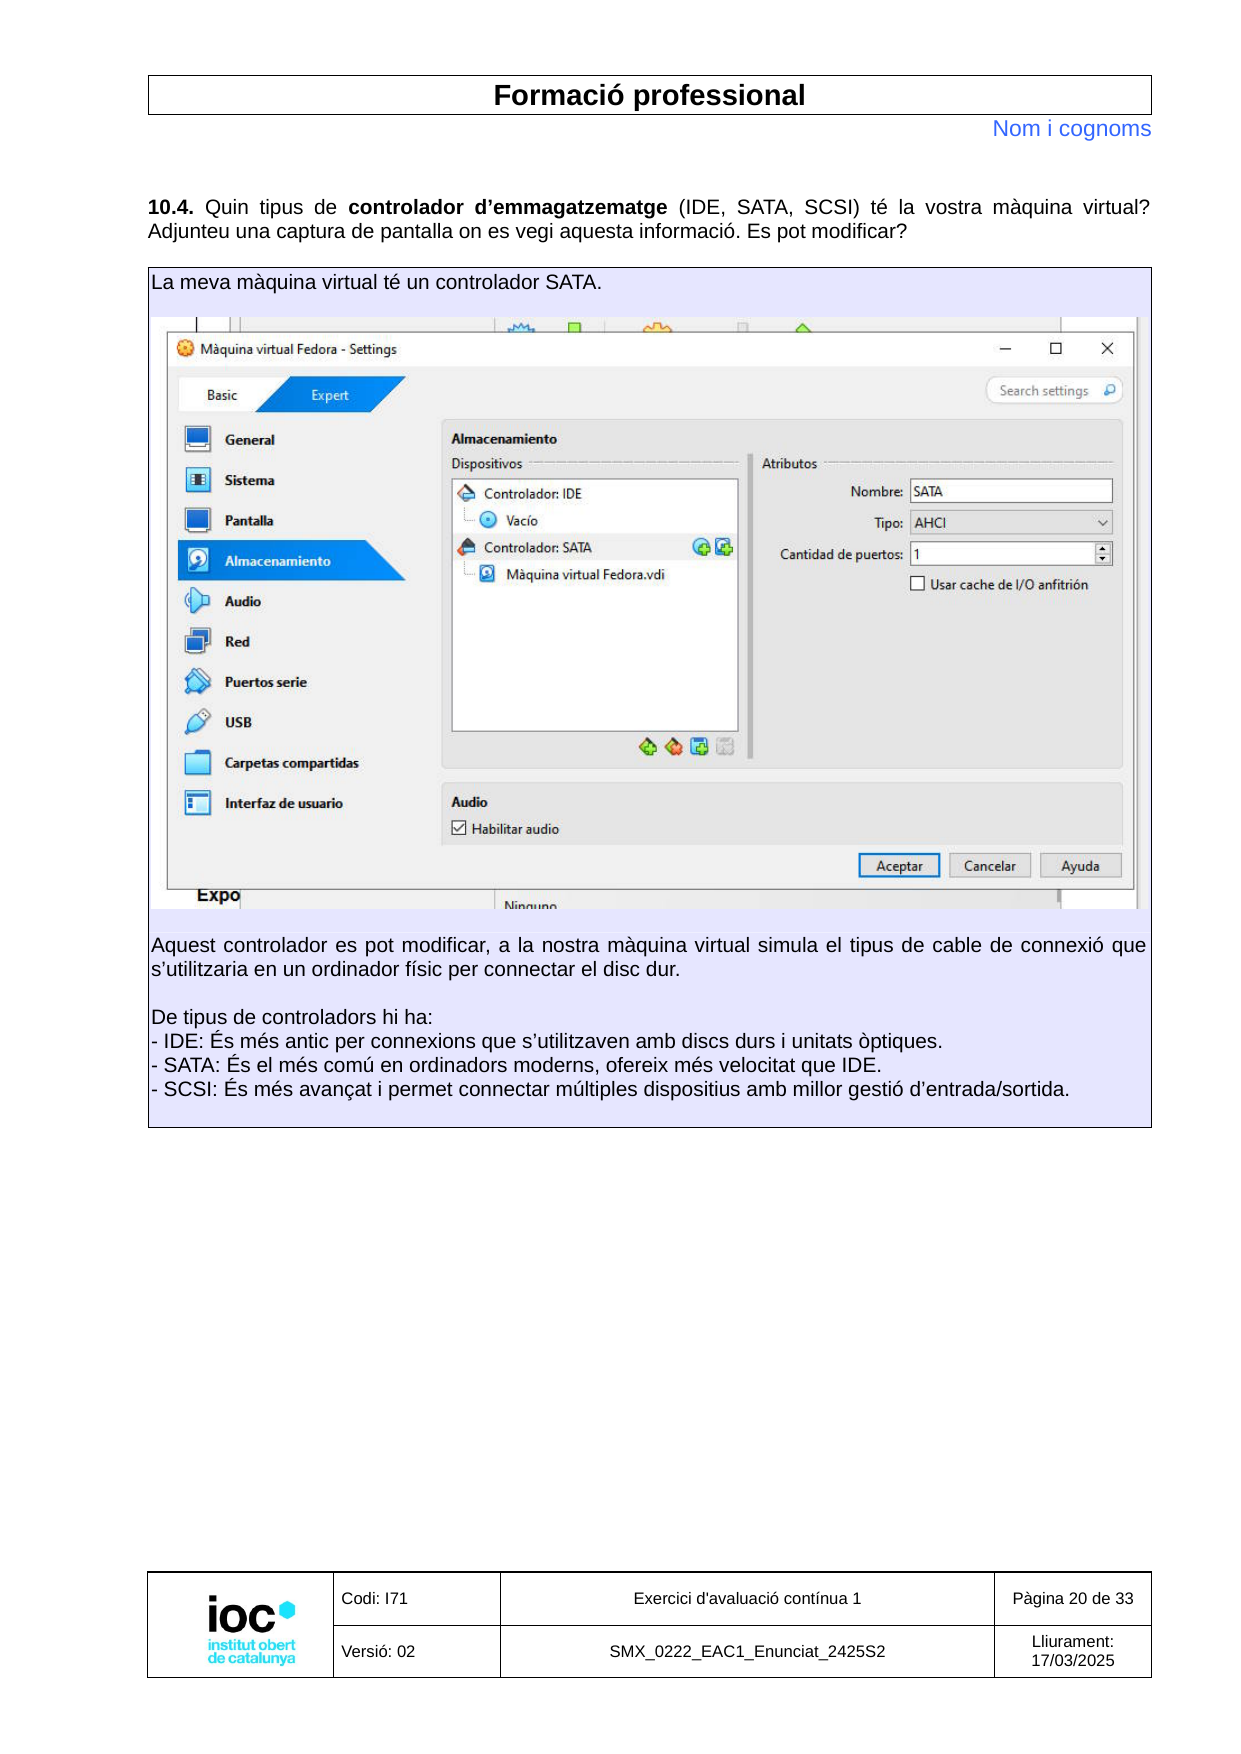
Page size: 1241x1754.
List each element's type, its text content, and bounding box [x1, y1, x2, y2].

text Aquest controlador es pot modificar, a la nostra màquina virtual simula el tipus de cable de connexió que s’utilitzaria en un ordinador físic per connectar el disc dur. [149, 930, 1151, 978]
picture [150, 317, 1149, 909]
picture [195, 1581, 309, 1677]
text - SCSI: És més avançat i permet connectar múltiples dispositius amb millor gestió d’entrada/sortida. [149, 1073, 1151, 1097]
text - SATA: És el més comú en ordinadors moderns, ofereix més velocitat que IDE. [149, 1049, 1151, 1073]
text De tipus de controladors hi ha: [149, 1002, 1151, 1026]
text La meva màquina virtual té un controlador SATA. [149, 268, 1151, 291]
text 10.4. Quin tipus de controlador d’emmagatzematge (IDE, SATA, SCSI) té la vostra màquina virtual? Adjunteu una captura de pantalla on es vegi aquesta informació. Es pot modificar? [148, 195, 1151, 243]
text - IDE: És més antic per connexions que s’utilitzaven amb discs durs i unitats òptiques. [149, 1026, 1151, 1049]
